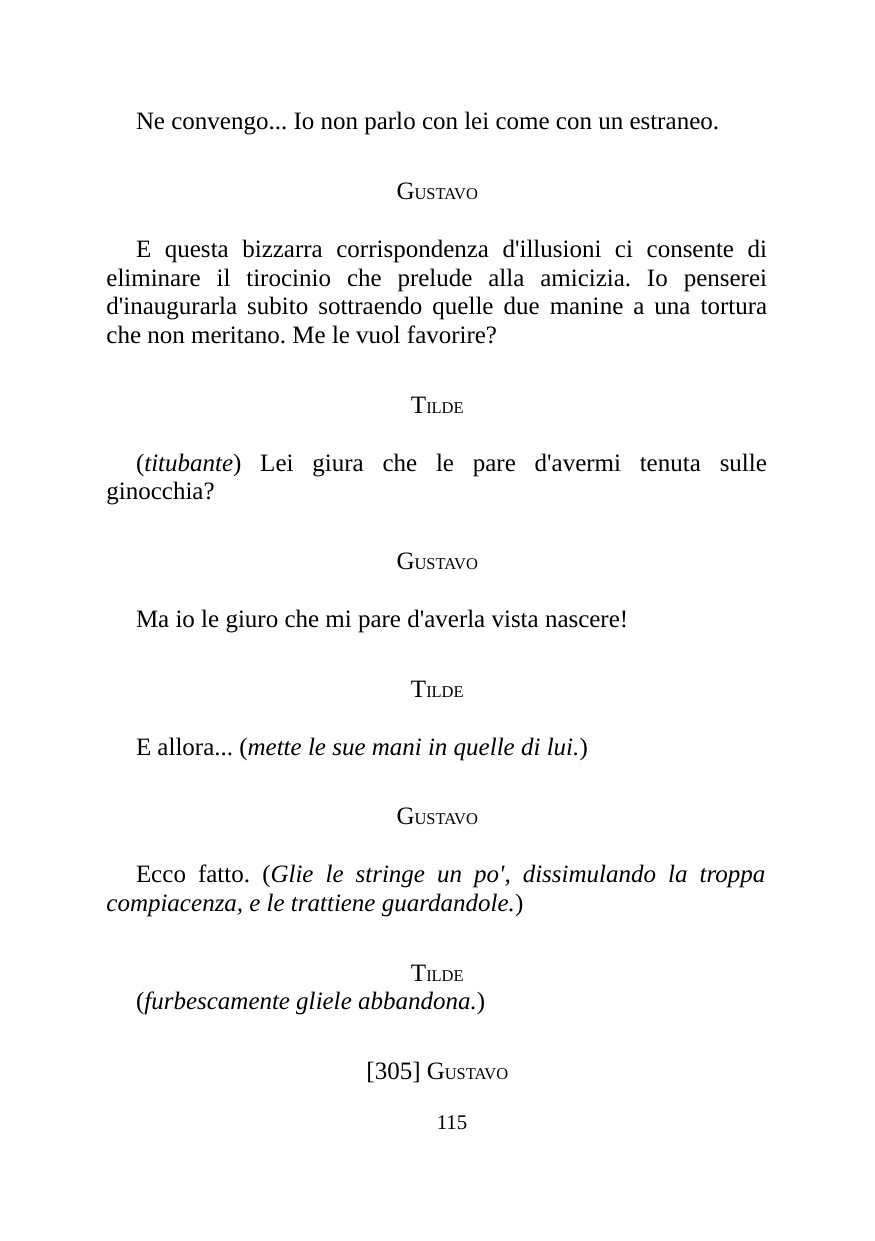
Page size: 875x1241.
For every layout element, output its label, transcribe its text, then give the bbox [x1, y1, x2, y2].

text Ecco fatto. (Glie le stringe un po', dissimulando la troppa compiacenza, e le trattiene guardandole.) [106, 859, 768, 917]
text Ma io le giuro che mi pare d'averla vista nascere! [106, 604, 768, 633]
text (furbescamente gliele abbandona.) [106, 986, 768, 1015]
text (titubante) Lei giura che le pare d'avermi tenuta sulle ginocchia? [106, 448, 768, 505]
text Ne convengo... Io non parlo con lei come con un estraneo. [106, 106, 768, 135]
text Gustavo [106, 546, 768, 575]
text Tilde [106, 958, 768, 986]
text Gustavo [106, 176, 768, 205]
text Tilde [106, 674, 768, 702]
text Gustavo [106, 801, 768, 830]
text Tilde [106, 390, 768, 418]
text E questa bizzarra corrispondenza d'illusioni ci consente di eliminare il tirocinio che prelude alla amicizia. Io penserei d'inaugurarla subito sottraendo quelle due manine a una tortura che non meritano. Me le vuol favorire? [106, 234, 768, 349]
text E allora... (mette le sue mani in quelle di lui.) [106, 732, 768, 760]
text [305] Gustavo [106, 1056, 768, 1085]
